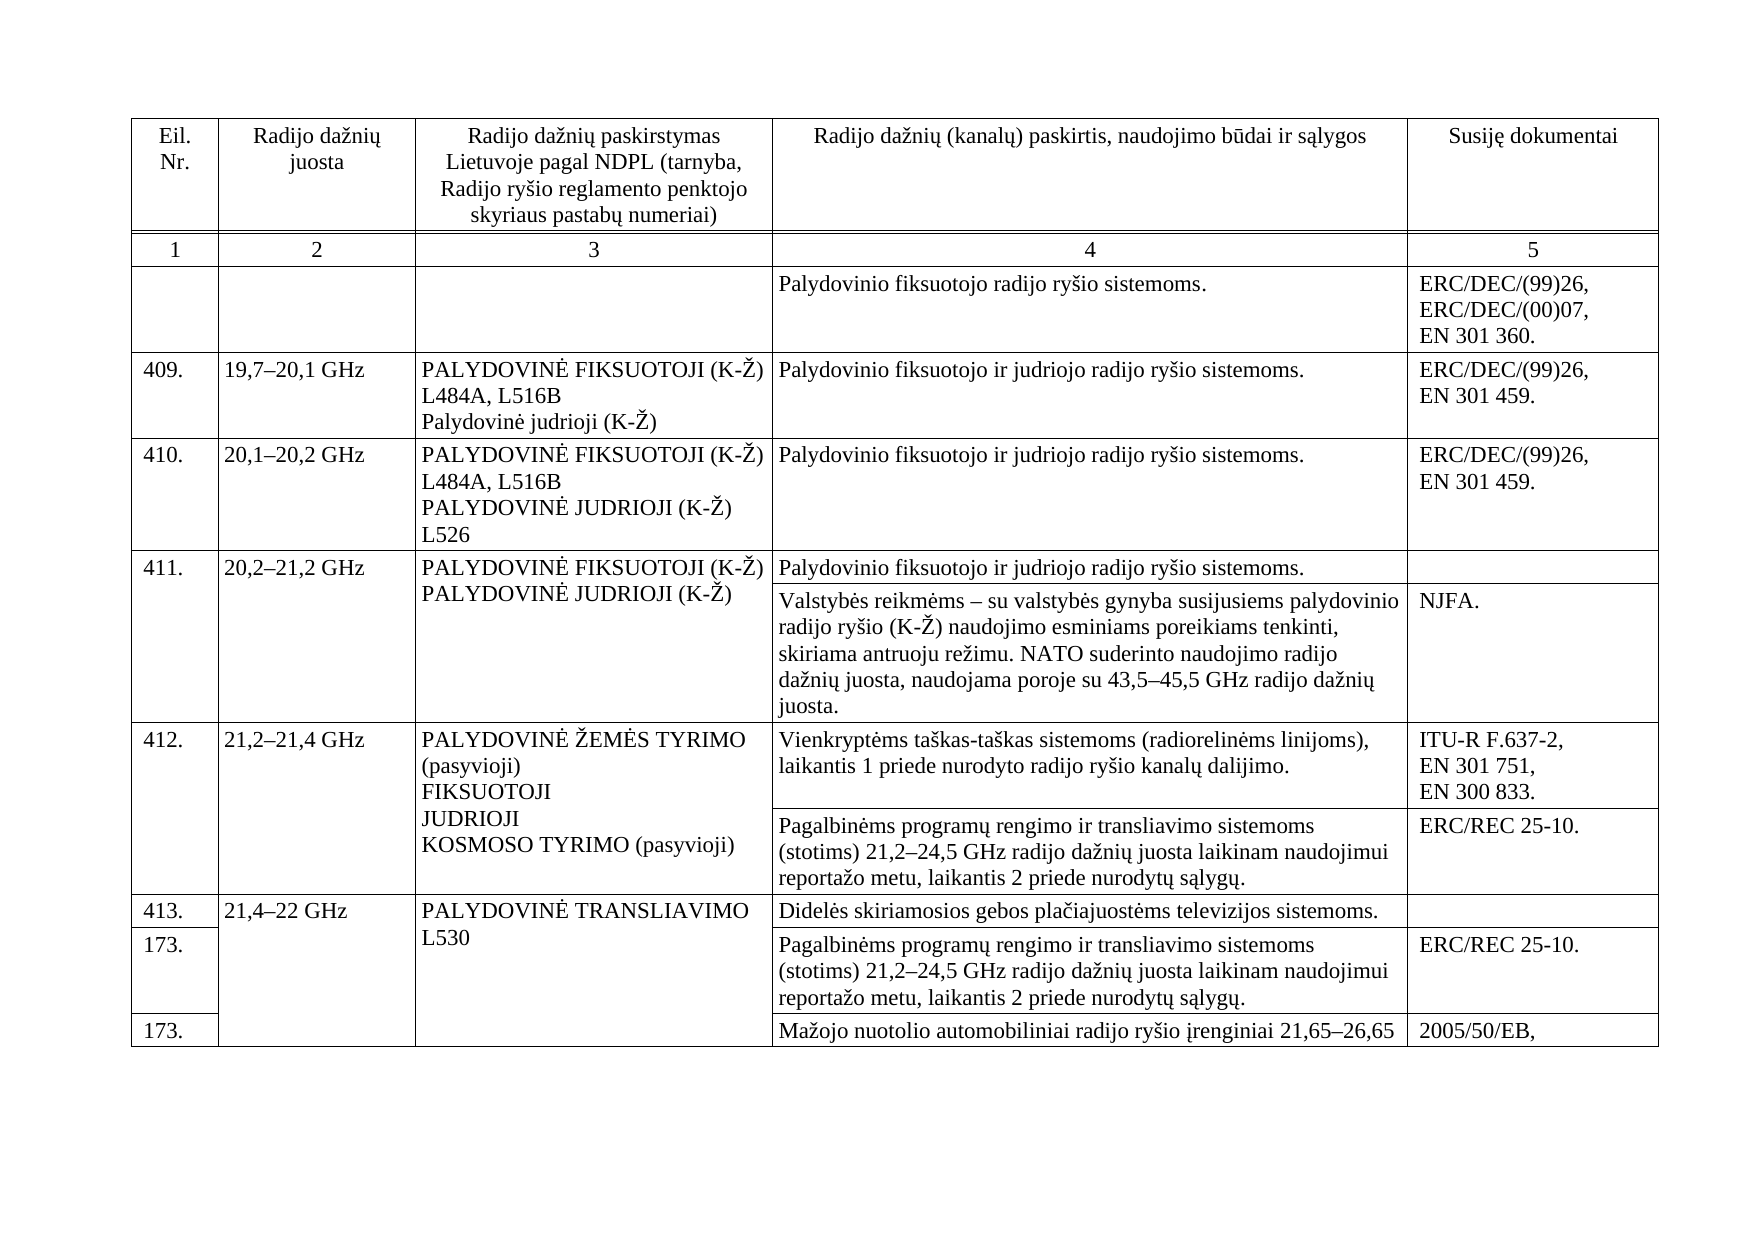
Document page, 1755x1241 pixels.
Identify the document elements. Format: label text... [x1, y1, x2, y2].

table_cell ERC/DEC/(99)26, ERC/DEC/(00)07, EN 301 360. [1408, 267, 1658, 352]
table_header Eil. Nr. [132, 119, 218, 230]
table_cell 409. [132, 353, 218, 438]
table_cell 410. [132, 439, 218, 550]
table_cell [416, 267, 772, 352]
table_cell Palydovinio fiksuotojo radijo ryšio sistemoms. [773, 267, 1407, 352]
table_cell 1 [132, 234, 218, 266]
table_cell Palydovinio fiksuotojo ir judriojo radijo ryšio sistemoms. [773, 439, 1407, 550]
table_cell PALYDOVINĖ TRANSLIAVIMO L530 [416, 895, 772, 1046]
table_cell PALYDOVINĖ FIKSUOTOJI (K-Ž) L484A, L516B PALYDOVINĖ JUDRIOJI (K-Ž) L526 [416, 439, 772, 550]
table_cell ERC/DEC/(99)26, EN 301 459. [1408, 439, 1658, 550]
table_cell [1408, 551, 1658, 583]
table_cell 2005/50/EB, [1408, 1014, 1658, 1046]
table_cell Mažojo nuotolio automobiliniai radijo ryšio įrenginiai 21,65–26,65 [773, 1014, 1407, 1046]
table_cell 3 [416, 234, 772, 266]
table_cell 20,1–20,2 GHz [219, 439, 415, 550]
table_cell 4 [773, 234, 1407, 266]
table_cell Pagalbinėms programų rengimo ir transliavimo sistemoms (stotims) 21,2–24,5 GHz radijo dažnių juosta laikinam naudojimui reportažo metu, laikantis 2 priede nurodytų sąlygų. [773, 928, 1407, 1013]
table_header Radijo dažnių (kanalų) paskirtis, naudojimo būdai ir sąlygos [773, 119, 1407, 230]
table_header Susiję dokumentai [1408, 119, 1658, 230]
table_cell 19,7–20,1 GHz [219, 353, 415, 438]
table_cell [132, 267, 218, 352]
table_cell 21,2–21,4 GHz [219, 723, 415, 894]
table_cell PALYDOVINĖ ŽEMĖS TYRIMO (pasyvioji) FIKSUOTOJI JUDRIOJI KOSMOSO TYRIMO (pasyvioji) [416, 723, 772, 894]
table_cell 413. [132, 895, 218, 927]
table_cell ITU-R F.637-2, EN 301 751, EN 300 833. [1408, 723, 1658, 808]
table_cell 411. [132, 551, 218, 722]
table_cell 173. [132, 1014, 218, 1046]
table_cell 412. [132, 723, 218, 894]
table_cell PALYDOVINĖ FIKSUOTOJI (K-Ž) PALYDOVINĖ JUDRIOJI (K-Ž) [416, 551, 772, 722]
table_cell 2 [219, 234, 415, 266]
table_cell 5 [1408, 234, 1658, 266]
table_cell 173. [132, 928, 218, 1013]
table_cell Vienkryptėms taškas-taškas sistemoms (radiorelinėms linijoms), laikantis 1 priede nurodyto radijo ryšio kanalų dalijimo. [773, 723, 1407, 808]
table_header Radijo dažnių juosta [219, 119, 415, 230]
table_cell Didelės skiriamosios gebos plačiajuostėms televizijos sistemoms. [773, 895, 1407, 927]
table_cell Valstybės reikmėms – su valstybės gynyba susijusiems palydovinio radijo ryšio (K-Ž) naudojimo esminiams poreikiams tenkinti, skiriama antruoju režimu. NATO suderinto naudojimo radijo dažnių juosta, naudojama poroje su 43,5–45,5 GHz radijo dažnių juosta. [773, 584, 1407, 722]
table_cell ERC/REC 25-10. [1408, 809, 1658, 894]
table_header Radijo dažnių paskirstymas Lietuvoje pagal NDPL (tarnyba, Radijo ryšio reglamento penktojo skyriaus pastabų numeriai) [416, 119, 772, 230]
table_cell 20,2–21,2 GHz [219, 551, 415, 722]
table_cell Palydovinio fiksuotojo ir judriojo radijo ryšio sistemoms. [773, 353, 1407, 438]
table_cell NJFA. [1408, 584, 1658, 722]
table_cell ERC/DEC/(99)26, EN 301 459. [1408, 353, 1658, 438]
table_cell [1408, 895, 1658, 927]
table_cell PALYDOVINĖ FIKSUOTOJI (K-Ž) L484A, L516B Palydovinė judrioji (K-Ž) [416, 353, 772, 438]
table_cell ERC/REC 25-10. [1408, 928, 1658, 1013]
table_cell Pagalbinėms programų rengimo ir transliavimo sistemoms (stotims) 21,2–24,5 GHz radijo dažnių juosta laikinam naudojimui reportažo metu, laikantis 2 priede nurodytų sąlygų. [773, 809, 1407, 894]
table_cell Palydovinio fiksuotojo ir judriojo radijo ryšio sistemoms. [773, 551, 1407, 583]
table_cell [219, 267, 415, 352]
table_cell 21,4–22 GHz [219, 895, 415, 1046]
